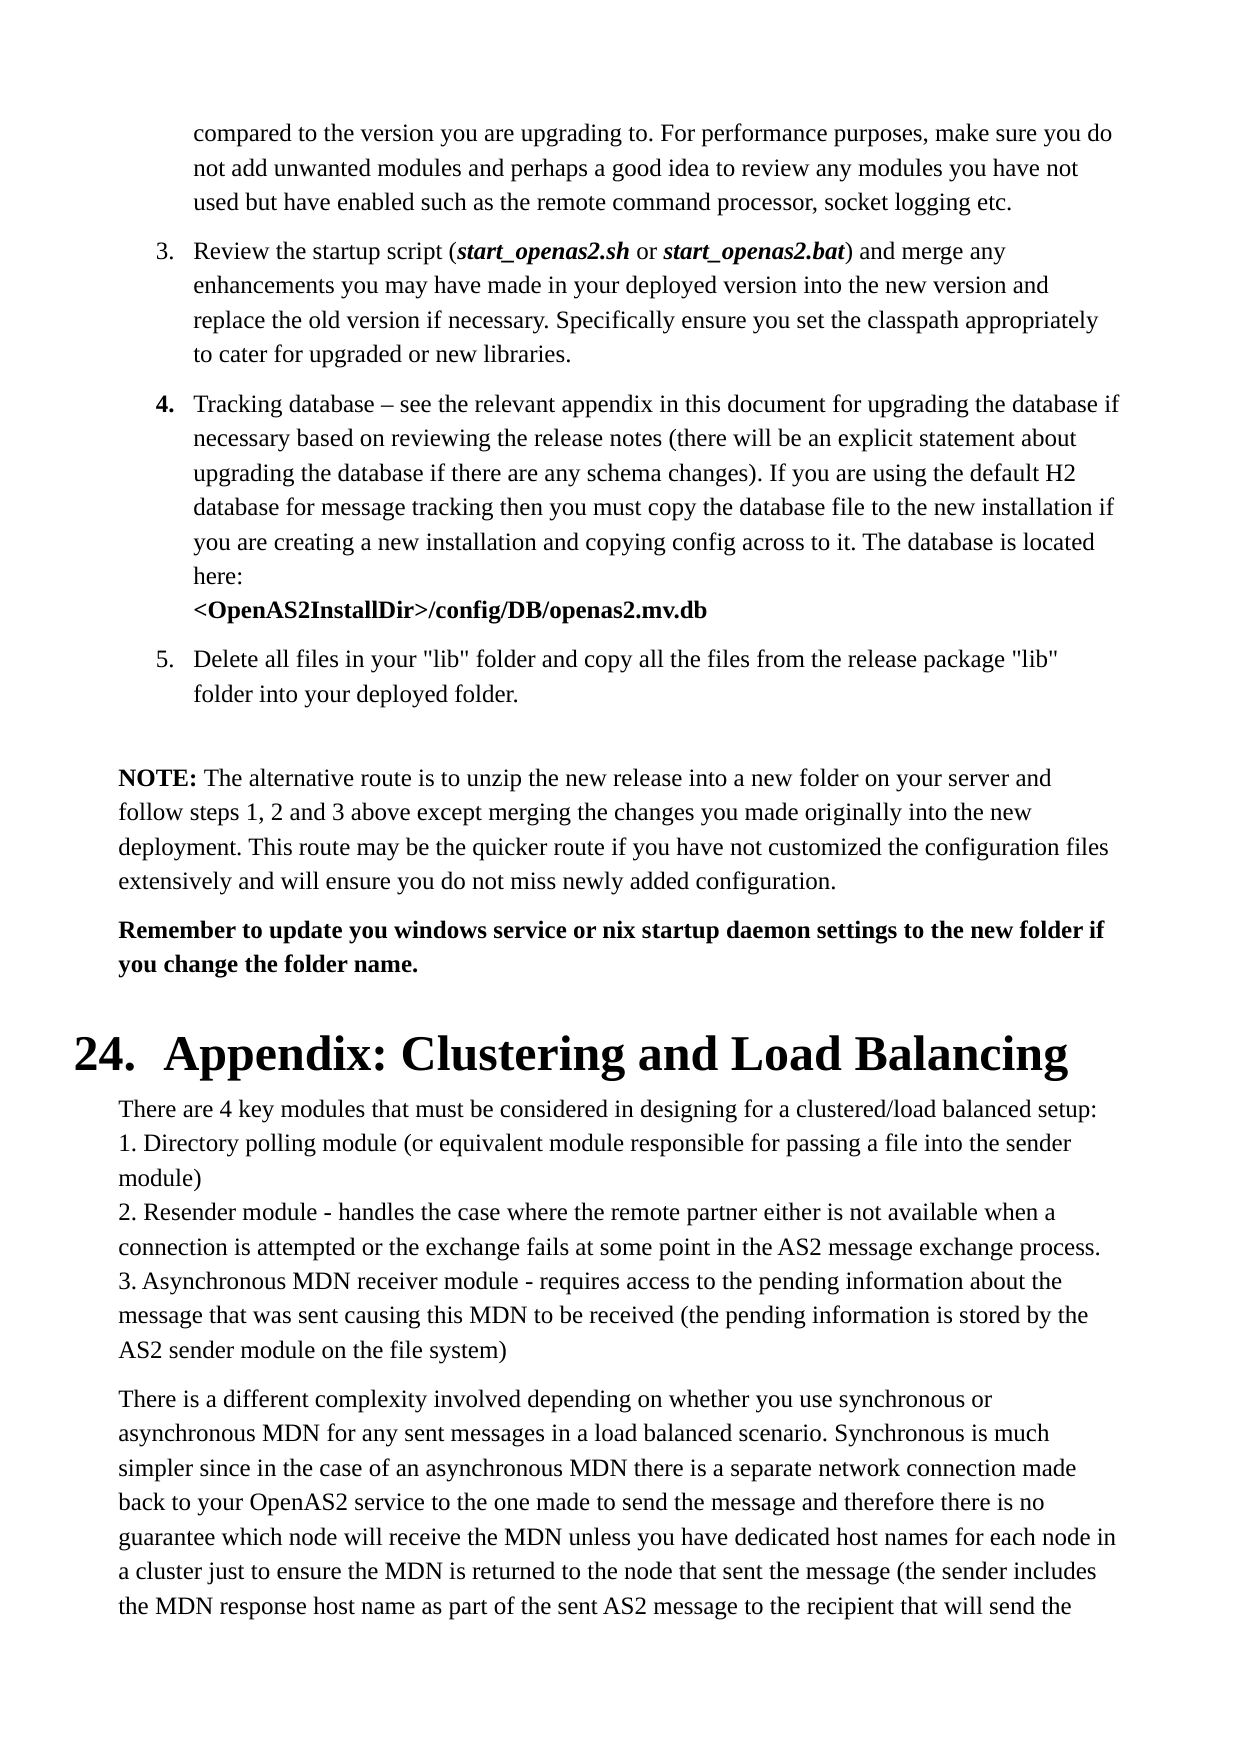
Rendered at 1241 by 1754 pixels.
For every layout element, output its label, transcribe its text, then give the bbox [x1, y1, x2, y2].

list Tracking database – see the relevant appendix in this document for upgrading the database if necessary based on reviewing the release notes (there will be an explicit statement about upgrading the database if there are any schema changes). If you are using the default H2 database for message tracking then you must copy the database file to the new installation if you are creating a new installation and copying config across to it. The database is located here: <OpenAS2InstallDir>/config/DB/openas2.mv.db [156, 389, 1122, 624]
text There are 4 key modules that must be considered in designing for a clustered/load balanced setup: 1. Directory polling module (or equivalent module responsible for passing a file into the sender module) 2. Resender module - handles the case where the remote partner either is not available when a connection is attempted or the exchange fails at some point in the AS2 message exchange process. 3. Asynchronous MDN receiver module - requires access to the pending information about the message that was sent causing this MDN to be received (the pending information is stored by the AS2 sender module on the file system) [118, 1094, 1122, 1364]
list Delete all files in your "lib" folder and copy all the files from the release package "lib" folder into your deployed folder. [156, 644, 1122, 742]
list Review the startup script (start_openas2.sh or start_openas2.bat) and merge any enhancements you may have made in your deployed version into the new version and replace the old version if necessary. Specifically ensure you set the classpath appropriately to cater for upgraded or new libraries. [156, 236, 1122, 368]
text NOTE: The alternative route is to unzip the new release into a new folder on your server and follow steps 1, 2 and 3 above except merging the changes you made originally into the new deployment. This route may be the quicker route if you have not customized the configuration files extensively and will ensure you do not miss newly added configuration. [118, 763, 1122, 895]
list compared to the version you are upgrading to. For performance purposes, make sure you do not add unwanted modules and perhaps a good idea to review any modules you have not used but have enabled such as the remote command processor, socket logging etc. [156, 118, 1122, 216]
text Remember to update you windows service or nix startup daemon settings to the new folder if you change the folder name. [118, 915, 1122, 978]
text There is a different complexity involved depending on whether you use synchronous or asynchronous MDN for any sent messages in a load balanced scenario. Synchronous is much simpler since in the case of an asynchronous MDN there is a separate network connection made back to your OpenAS2 service to the one made to send the message and therefore there is no guarantee which node will receive the MDN unless you have dedicated host names for each node in a cluster just to ensure the MDN is returned to the node that sent the message (the sender includes the MDN response host name as part of the sent AS2 message to the recipient that will send the [118, 1384, 1122, 1620]
subtitle Appendix: Clustering and Load Balancing [73, 1024, 1122, 1081]
